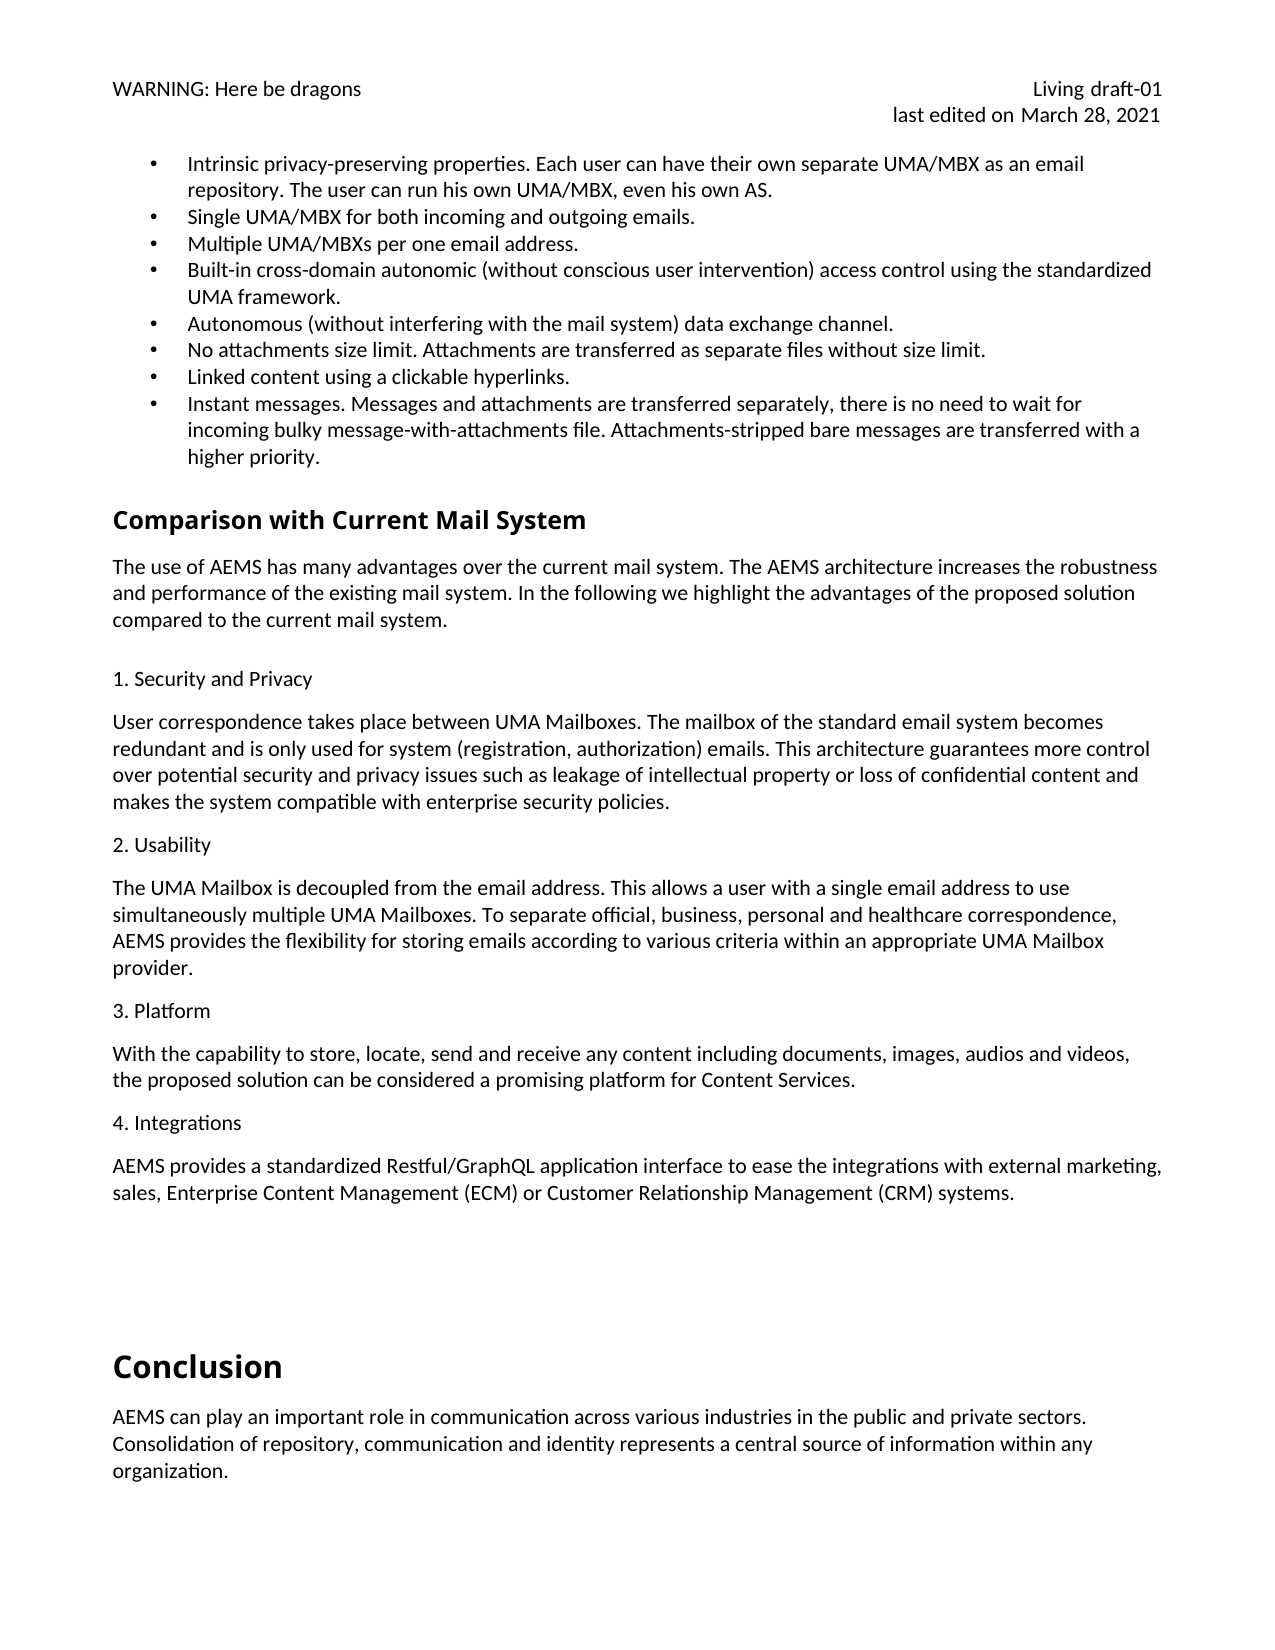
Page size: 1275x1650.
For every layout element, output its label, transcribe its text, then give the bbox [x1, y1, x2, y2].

text With the capability to store, locate, send and receive any content including documents, images, audios and videos, the proposed solution can be considered a promising platform for Content Services. [112, 1040, 1162, 1093]
list Linked content using a clickable hyperlinks. [150, 363, 1162, 390]
text AEMS provides a standardized Restful/GraphQL application interface to ease the integrations with external marketing, sales, Enterprise Content Management (ECM) or Customer Relationship Management (CRM) systems. [112, 1152, 1162, 1206]
text 2. Usability [112, 831, 1162, 858]
list Single UMA/MBX for both incoming and outgoing emails. [150, 203, 1162, 230]
list Multiple UMA/MBXs per one email address. [150, 230, 1162, 257]
text AEMS can play an important role in communication across various industries in the public and private sectors. Consolidation of repository, communication and identity represents a central source of information within any organization. [112, 1403, 1162, 1483]
text 1. Security and Privacy [112, 665, 1162, 692]
text The use of AEMS has many advantages over the current mail system. The AEMS architecture increases the robustness and performance of the existing mail system. In the following we highlight the advantages of the proposed solution compared to the current mail system. [112, 553, 1162, 633]
list Built-in cross-domain autonomic (without conscious user intervention) access control using the standardized UMA framework. [150, 257, 1162, 310]
list Instant messages. Messages and attachments are transferred separately, there is no need to wait for incoming bulky message-with-attachments file. Attachments-stripped bare messages are transferred with a higher priority. [150, 390, 1162, 470]
text 4. Integrations [112, 1109, 1162, 1136]
text User correspondence takes place between UMA Mailboxes. The mailbox of the standard email system becomes redundant and is only used for system (registration, authorization) emails. This architecture guarantees more control over potential security and privacy issues such as leakage of intellectual property or loss of confidential content and makes the system compatible with enterprise security policies. [112, 708, 1162, 815]
list Intrinsic privacy-preserving properties. Each user can have their own separate UMA/MBX as an email repository. The user can run his own UMA/MBX, even his own AS. [150, 150, 1162, 203]
list No attachments size limit. Attachments are transferred as separate files without size limit. [150, 337, 1162, 363]
text 3. Platform [112, 997, 1162, 1024]
text Conclusion [112, 1344, 1162, 1387]
text The UMA Mailbox is decoupled from the email address. This allows a user with a single email address to use simultaneously multiple UMA Mailboxes. To separate official, business, personal and healthcare correspondence, AEMS provides the flexibility for storing emails according to various criteria within an appropriate UMA Mailbox provider. [112, 874, 1162, 981]
list Autonomous (without interfering with the mail system) data exchange channel. [150, 310, 1162, 337]
text Comparison with Current Mail System [112, 502, 1162, 537]
